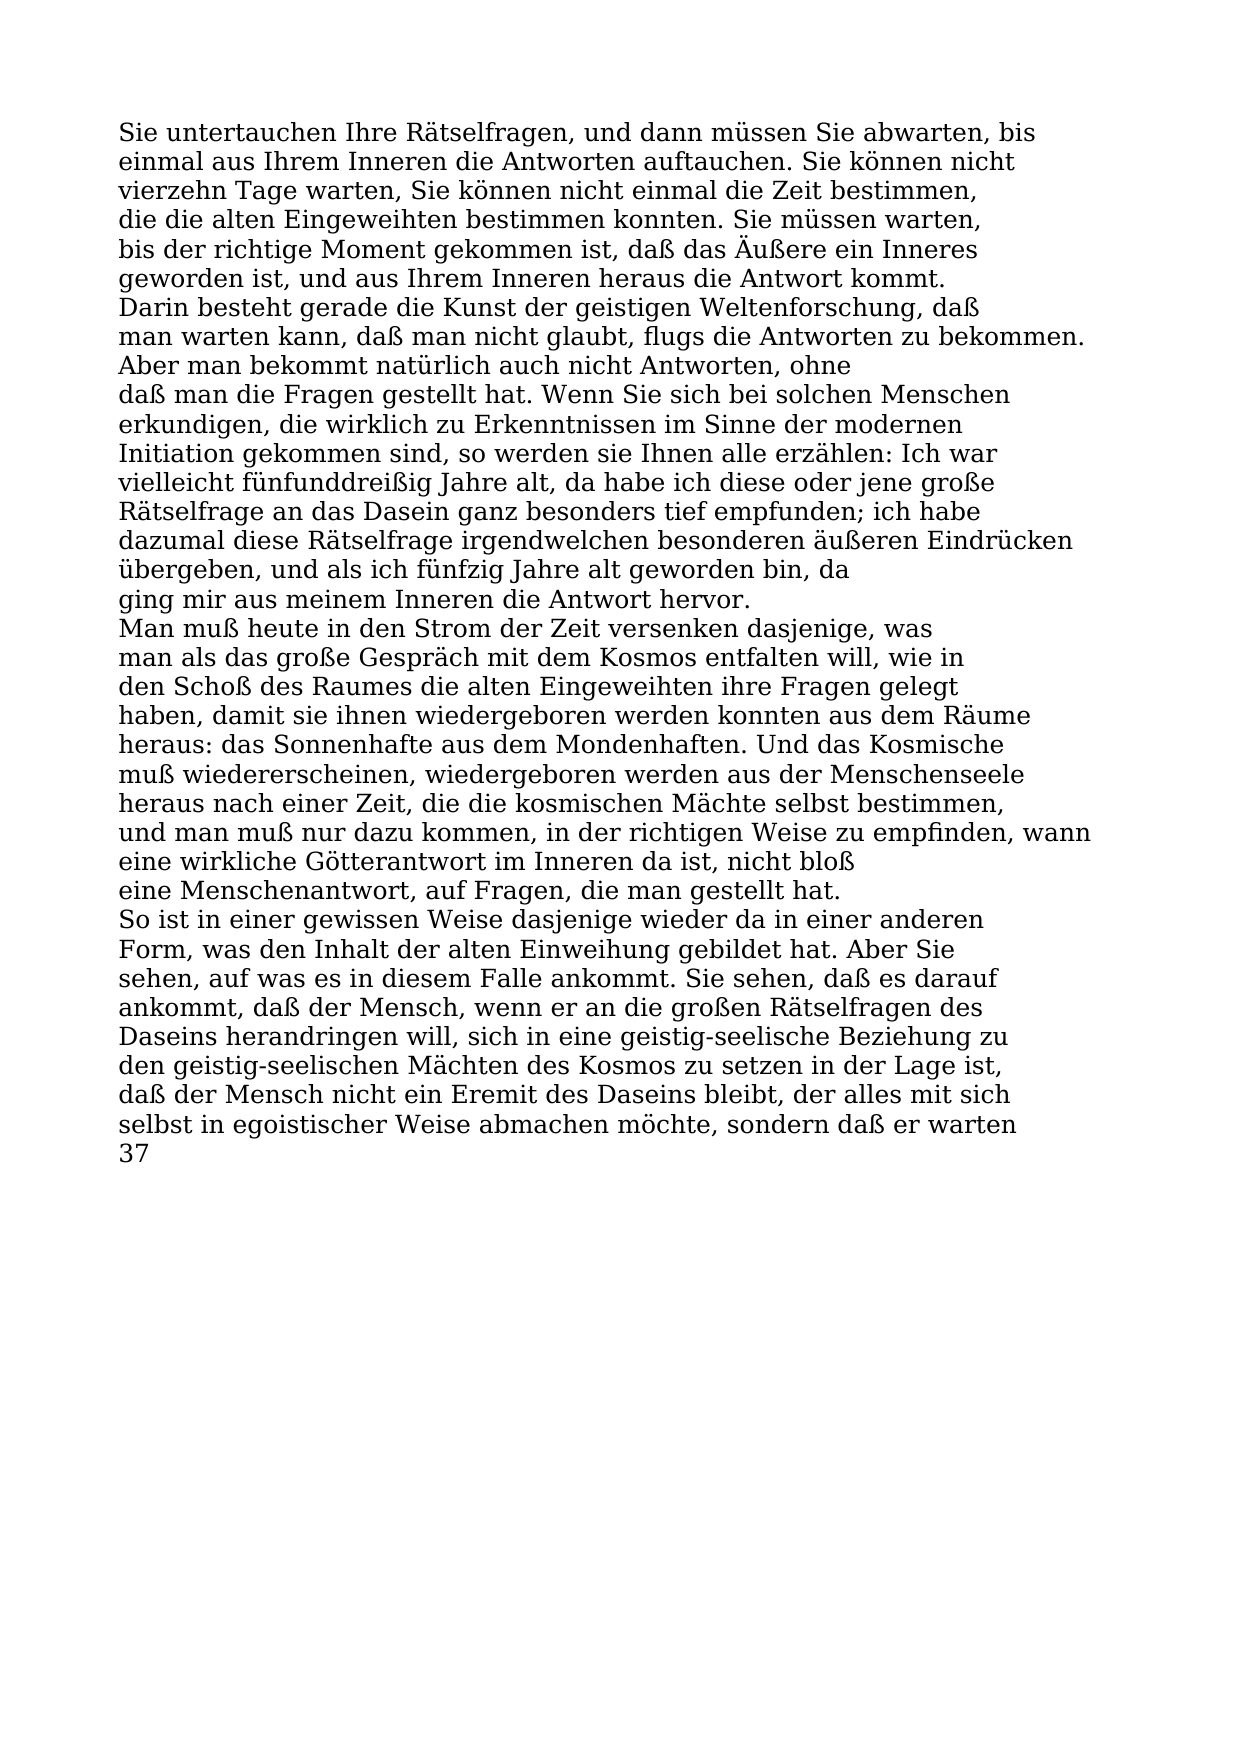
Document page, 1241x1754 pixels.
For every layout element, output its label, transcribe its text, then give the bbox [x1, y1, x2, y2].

text man als das große Gespräch mit dem Kosmos entfalten will, wie in [118, 643, 1122, 672]
text geworden ist, und aus Ihrem Inneren heraus die Antwort kommt. [118, 264, 1122, 293]
text 37 [118, 1139, 1122, 1168]
text erkundigen, die wirklich zu Erkenntnissen im Sinne der modernen [118, 410, 1122, 439]
text einmal aus Ihrem Inneren die Antworten auftauchen. Sie können nicht [118, 147, 1122, 176]
text Form, was den Inhalt der alten Einweihung gebildet hat. Aber Sie [118, 935, 1122, 964]
text und man muß nur dazu kommen, in der richtigen Weise zu empfinden, wann eine wirkliche Götterantwort im Inneren da ist, nicht bloß [118, 818, 1122, 876]
text daß man die Fragen gestellt hat. Wenn Sie sich bei solchen Menschen [118, 381, 1122, 410]
text Initiation gekommen sind, so werden sie Ihnen alle erzählen: Ich war [118, 439, 1122, 468]
text heraus: das Sonnenhafte aus dem Mondenhaften. Und das Kosmische [118, 731, 1122, 760]
text heraus nach einer Zeit, die die kosmischen Mächte selbst bestimmen, [118, 789, 1122, 818]
text bis der richtige Moment gekommen ist, daß das Äußere ein Inneres [118, 235, 1122, 264]
text Rätselfrage an das Dasein ganz besonders tief empfunden; ich habe [118, 497, 1122, 526]
text man warten kann, daß man nicht glaubt, flugs die Antworten zu bekommen. Aber man bekommt natürlich auch nicht Antworten, ohne [118, 322, 1122, 381]
text den Schoß des Raumes die alten Eingeweihten ihre Fragen gelegt [118, 672, 1122, 701]
text daß der Mensch nicht ein Eremit des Daseins bleibt, der alles mit sich [118, 1081, 1122, 1110]
text Sie untertauchen Ihre Rätselfragen, und dann müssen Sie abwarten, bis [118, 118, 1122, 147]
text den geistig-seelischen Mächten des Kosmos zu setzen in der Lage ist, [118, 1051, 1122, 1081]
text sehen, auf was es in diesem Falle ankommt. Sie sehen, daß es darauf [118, 964, 1122, 993]
text die die alten Eingeweihten bestimmen konnten. Sie müssen warten, [118, 206, 1122, 235]
text Darin besteht gerade die Kunst der geistigen Weltenforschung, daß [118, 293, 1122, 322]
text ging mir aus meinem Inneren die Antwort hervor. [118, 585, 1122, 614]
text vielleicht fünfunddreißig Jahre alt, da habe ich diese oder jene große [118, 468, 1122, 497]
text haben, damit sie ihnen wiedergeboren werden konnten aus dem Räume [118, 701, 1122, 731]
text vierzehn Tage warten, Sie können nicht einmal die Zeit bestimmen, [118, 176, 1122, 206]
text So ist in einer gewissen Weise dasjenige wieder da in einer anderen [118, 906, 1122, 935]
text muß wiedererscheinen, wiedergeboren werden aus der Menschenseele [118, 760, 1122, 789]
text ankommt, daß der Mensch, wenn er an die großen Rätselfragen des [118, 993, 1122, 1022]
text Daseins herandringen will, sich in eine geistig-seelische Beziehung zu [118, 1022, 1122, 1051]
text dazumal diese Rätselfrage irgendwelchen besonderen äußeren Eindrücken übergeben, und als ich fünfzig Jahre alt geworden bin, da [118, 526, 1122, 585]
text selbst in egoistischer Weise abmachen möchte, sondern daß er warten [118, 1110, 1122, 1139]
text eine Menschenantwort, auf Fragen, die man gestellt hat. [118, 876, 1122, 906]
text Man muß heute in den Strom der Zeit versenken dasjenige, was [118, 614, 1122, 643]
